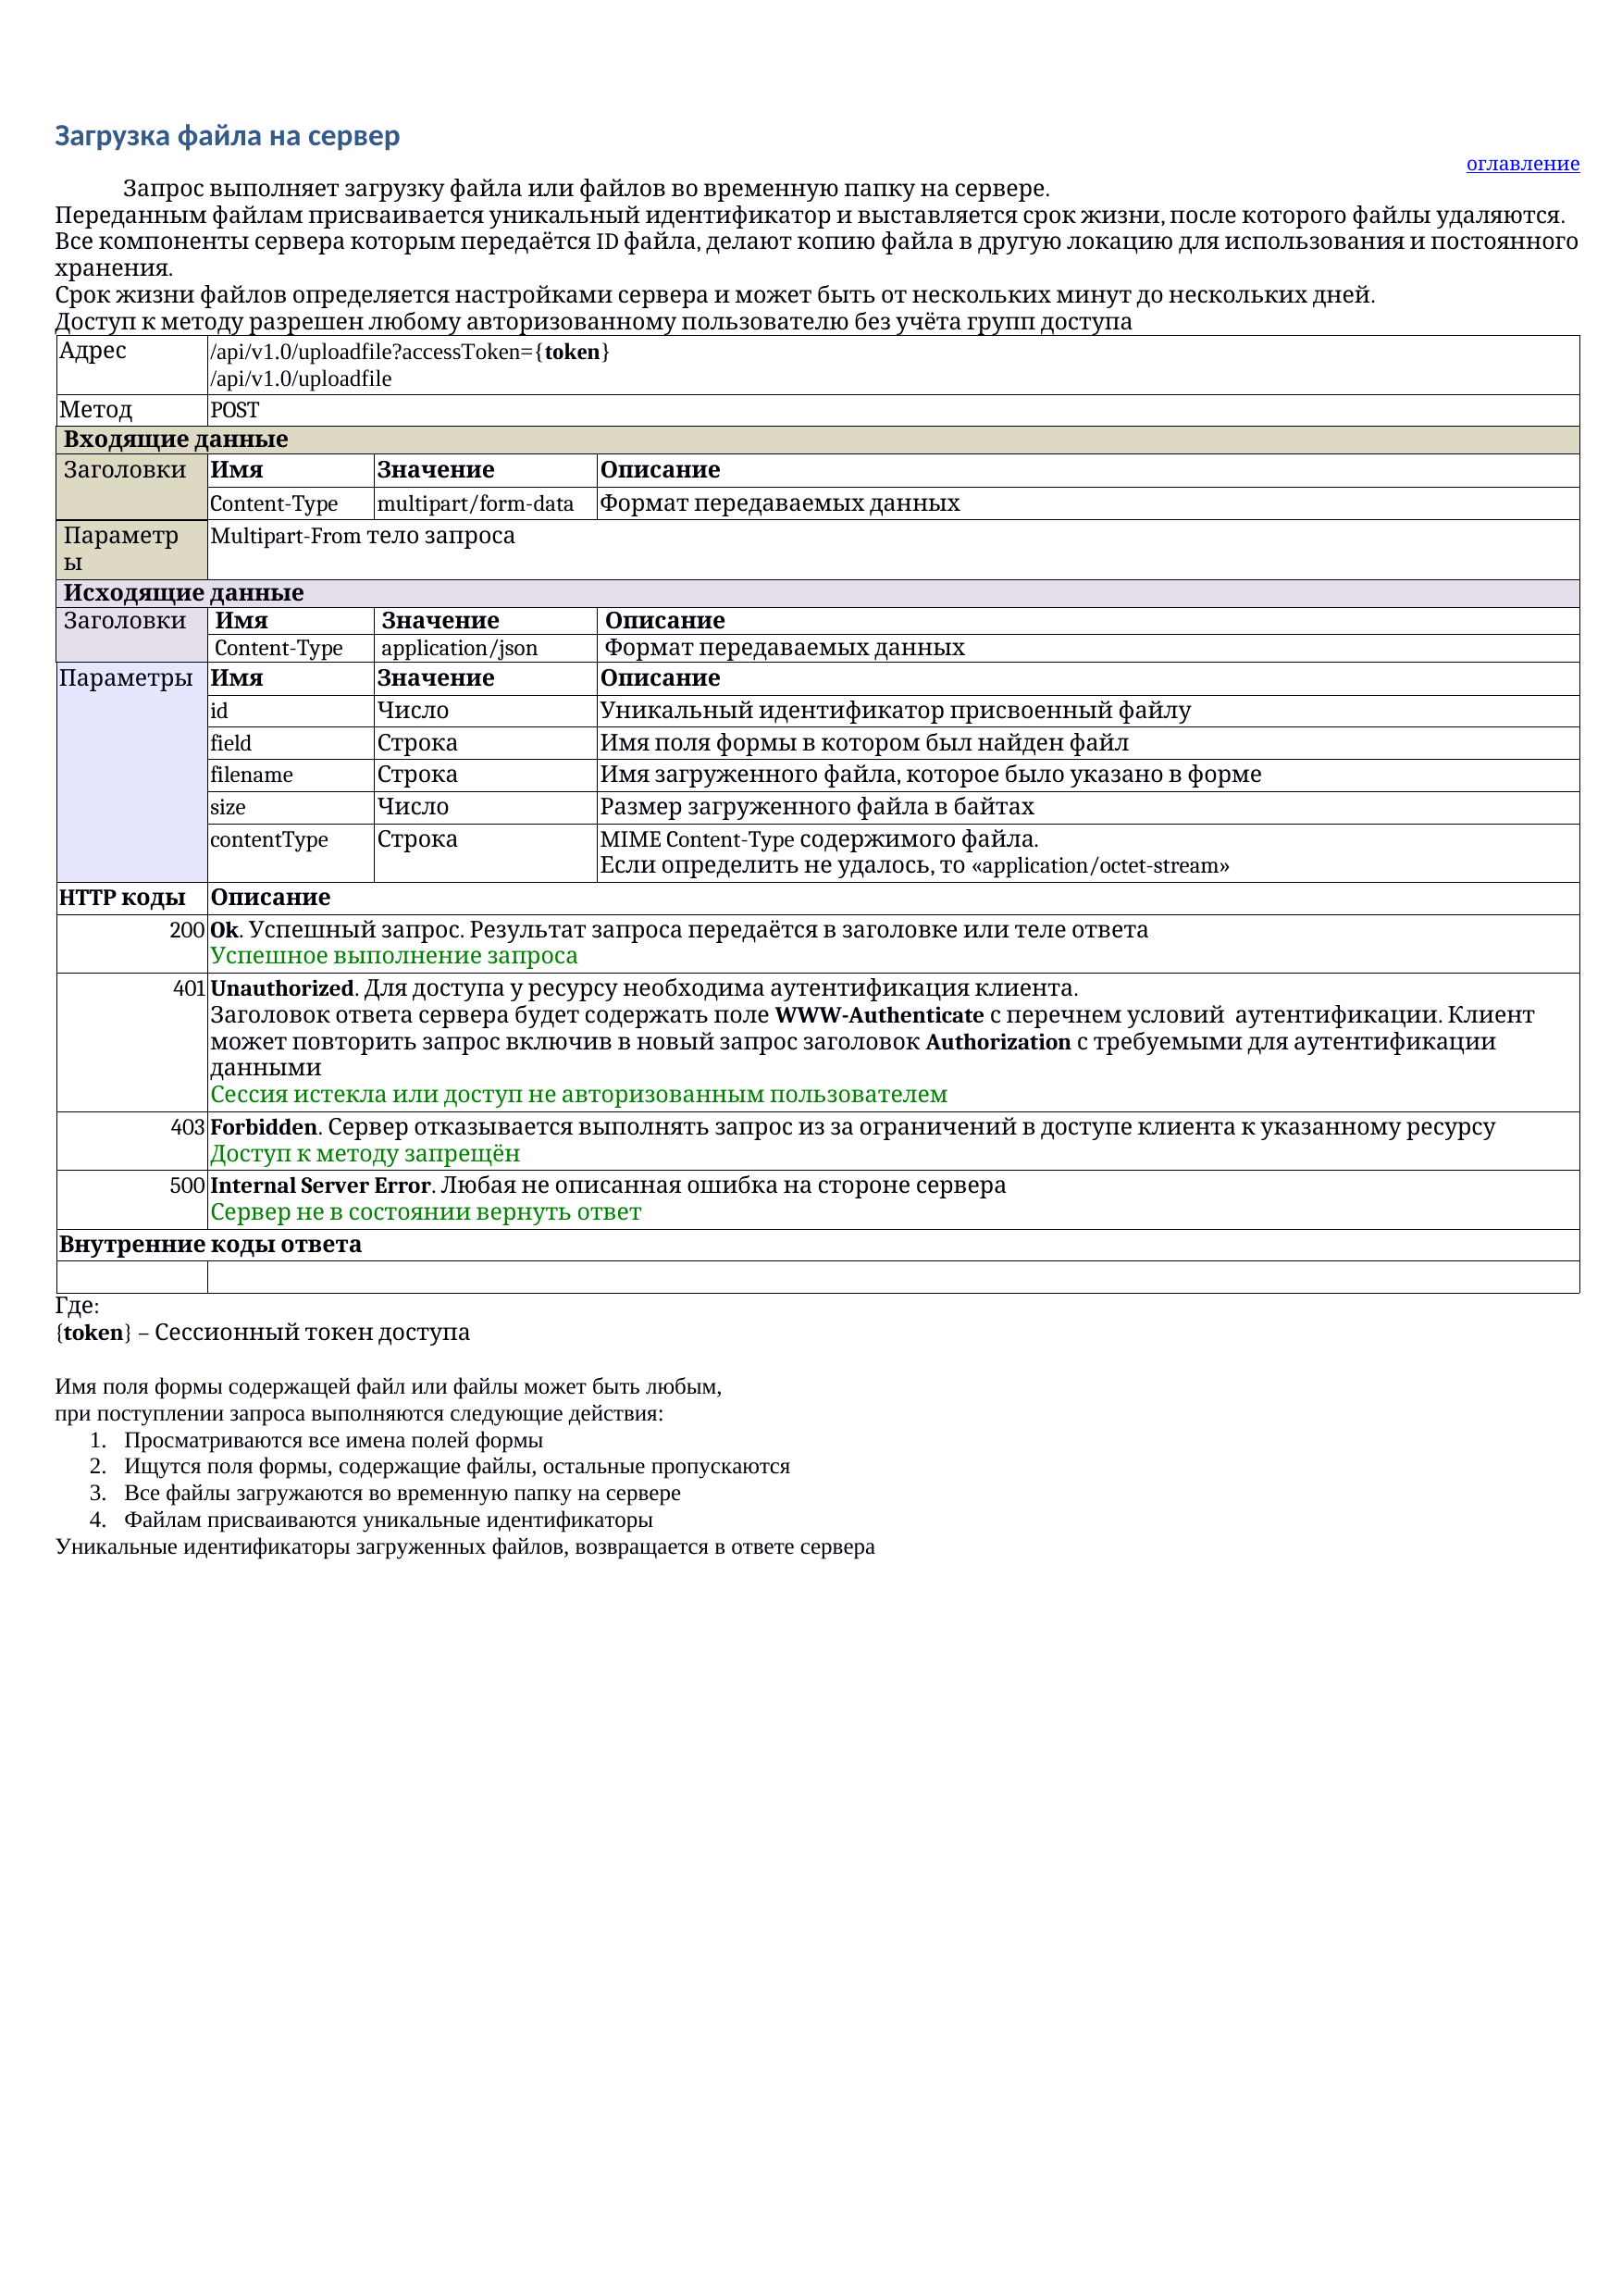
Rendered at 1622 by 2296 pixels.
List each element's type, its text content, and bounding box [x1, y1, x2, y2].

table_header оглавление [1418, 154, 1580, 176]
table_cell Описание [208, 883, 1579, 914]
subtitle Загрузка файла на сервер [55, 116, 1580, 154]
table_cell Multipart-From тело запроса [208, 520, 1579, 579]
table_cell Имя загруженного файла, которое было указано в форме [598, 760, 1579, 791]
table_cell Строка [375, 825, 597, 882]
table_cell HTTP коды [57, 883, 207, 914]
table_cell Входящие данные [56, 427, 1579, 453]
table_cell Описание [598, 454, 1579, 487]
table_cell Описание [598, 663, 1579, 695]
table_cell POST [208, 395, 1579, 426]
table_cell id [208, 696, 374, 726]
table_cell Параметры [56, 521, 207, 579]
table_cell Описание [598, 608, 1579, 634]
table_cell Строка [375, 760, 597, 791]
table_cell [57, 1261, 207, 1293]
table_cell Forbidden. Сервер отказывается выполнять запрос из за ограничений в доступе клиента к указанному ресурсу Доступ к методу запрещён [208, 1112, 1579, 1170]
text Имя поля формы содержащей файл или файлы может быть любым, при поступлении запроса выполняются следующие действия: [55, 1372, 1580, 1426]
table_cell field [208, 727, 374, 759]
table_cell 401 [57, 974, 207, 1111]
table_header [55, 154, 1418, 176]
table_cell Content-Type [208, 635, 374, 662]
text Уникальные идентификаторы загруженных файлов, возвращается в ответе сервера [55, 1533, 1580, 1558]
table_cell 200 [57, 915, 207, 973]
table_cell Имя [208, 608, 374, 634]
text Запрос выполняет загрузку файла или файлов во временную папку на сервере. Переданным файлам присваивается уникальный идентификатор и выставляется срок жизни, после которого файлы удаляются. [55, 176, 1580, 229]
table_cell Размер загруженного файла в байтах [598, 792, 1579, 823]
list Все файлы загружаются во временную папку на сервере [90, 1479, 1580, 1506]
table_cell Заголовки [56, 608, 207, 662]
table_cell Строка [375, 727, 597, 759]
table_cell Значение [375, 608, 597, 634]
table_cell Имя [208, 454, 374, 487]
table_cell Content-Type [208, 488, 374, 519]
table_cell Внутренние коды ответа [57, 1230, 1579, 1260]
table_cell Internal Server Error. Любая не описанная ошибка на стороне сервера Сервер не в состоянии вернуть ответ [208, 1171, 1579, 1229]
text Все компоненты сервера которым передаётся ID файла, делают копию файла в другую локацию для использования и постоянного хранения. [55, 229, 1580, 282]
text Срок жизни файлов определяется настройками сервера и может быть от нескольких минут до нескольких дней. [55, 282, 1580, 308]
table_cell Ok. Успешный запрос. Результат запроса передаётся в заголовке или теле ответа Успешное выполнение запроса [208, 915, 1579, 973]
table_cell Уникальный идентификатор присвоенный файлу [598, 696, 1579, 726]
list Просматриваются все имена полей формы [90, 1426, 1580, 1452]
table_cell Исходящие данные [56, 580, 1579, 607]
table_cell Unauthorized. Для доступа у ресурсу необходима аутентификация клиента. Заголовок ответа сервера будет содержать поле WWW-Authenticate с перечнем условий аутентификации. Клиент может повторить запрос включив в новый запрос заголовок Authorization с требуемыми для аутентификации данными Сессия истекла или доступ не авторизованным пользователем [208, 974, 1579, 1111]
table_cell Число [375, 792, 597, 823]
list Файлам присваиваются уникальные идентификаторы [90, 1506, 1580, 1533]
table_cell Заголовки [56, 454, 207, 519]
table_cell size [208, 792, 374, 823]
table_cell Формат передаваемых данных [598, 635, 1579, 662]
text {token} – Сессионный токен доступа [55, 1320, 1580, 1346]
table_cell Имя [208, 663, 374, 695]
table_cell multipart/form-data [375, 488, 597, 519]
table_cell Имя поля формы в котором был найден файл [598, 727, 1579, 759]
table_cell MIME Content-Type содержимого файла. Если определить не удалось, то «application/octet-stream» [598, 825, 1579, 882]
text Где: [55, 1293, 1580, 1320]
table_cell Число [375, 696, 597, 726]
table_cell application/json [375, 635, 597, 662]
text Доступ к методу разрешен любому авторизованному пользователю без учёта групп доступа [55, 308, 1580, 335]
list Ищутся поля формы, содержащие файлы, остальные пропускаются [90, 1452, 1580, 1479]
table_cell 500 [57, 1171, 207, 1229]
table_header /api/v1.0/uploadfile?accessToken={token} /api/v1.0/uploadfile [208, 336, 1579, 394]
table_cell filename [208, 760, 374, 791]
table_header Адрес [57, 336, 207, 394]
table_cell Параметры [57, 663, 207, 882]
table_cell Формат передаваемых данных [598, 488, 1579, 519]
table_cell Значение [375, 454, 597, 487]
table_cell 403 [57, 1112, 207, 1170]
table_cell Метод [57, 395, 207, 426]
table_cell Значение [375, 663, 597, 695]
table_cell contentType [208, 825, 374, 882]
table_cell [208, 1261, 1579, 1293]
